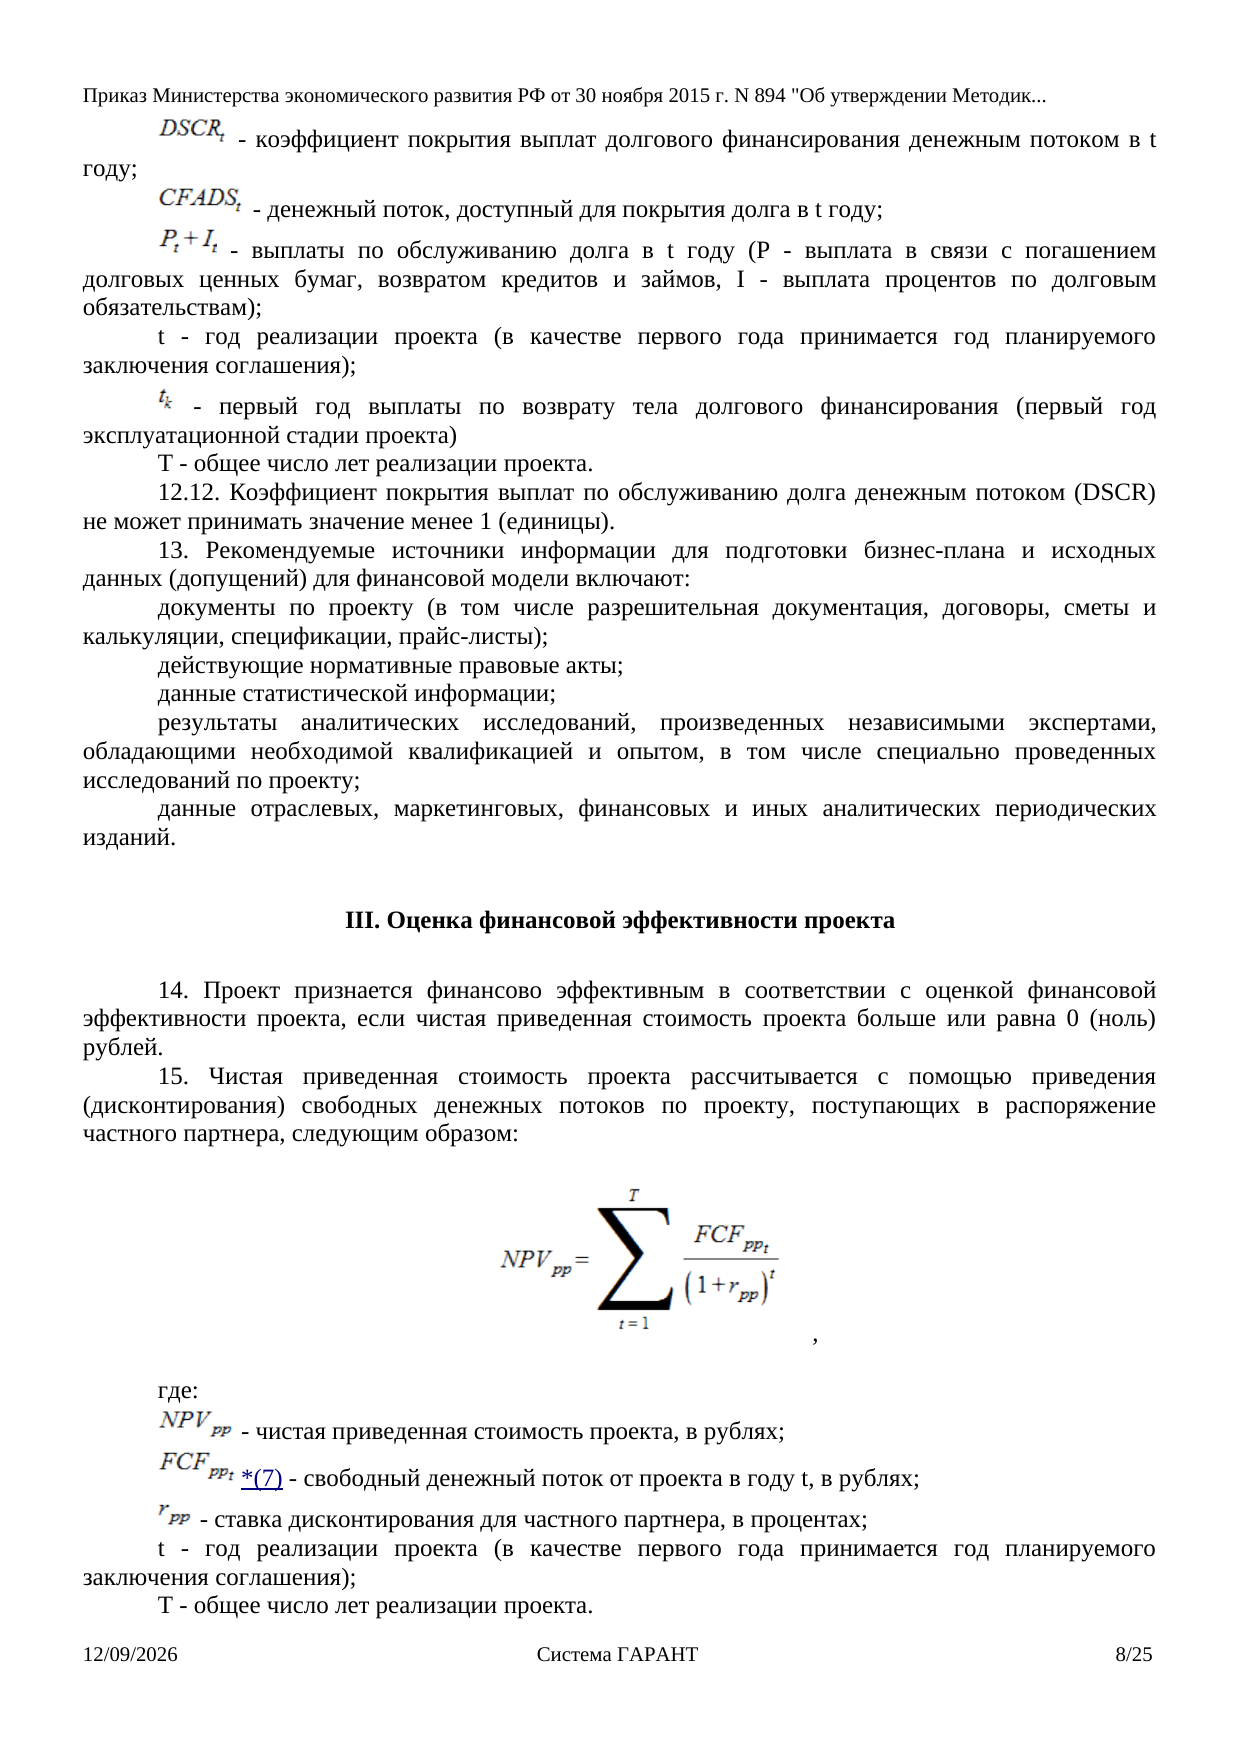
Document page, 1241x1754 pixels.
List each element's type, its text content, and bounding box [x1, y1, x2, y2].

text - первый год выплаты по возврату тела долгового финансирования (первый год эксплуатационной стадии проекта) [83, 379, 1157, 448]
text документы по проекту (в том числе разрешительная документация, договоры, сметы и калькуляции, спецификации, прайс-листы); [83, 592, 1157, 650]
picture [157, 1491, 194, 1528]
subtitle III. Оценка финансовой эффективности проекта [83, 905, 1157, 933]
text - выплаты по обслуживанию долга в t году (Р - выплата в связи с погашением долговых ценных бумаг, возвратом кредитов и займов, I - выплата процентов по долговым обязательствам); [83, 223, 1157, 321]
text Т - общее число лет реализации проекта. [83, 1590, 1157, 1619]
text - коэффициент покрытия выплат долгового финансирования денежным потоком в t году; [83, 112, 1157, 182]
text 14. Проект признается финансово эффективным в соответствии с оценкой финансовой эффективности проекта, если чистая приведенная стоимость проекта больше или равна 0 (ноль) рублей. [83, 975, 1157, 1061]
picture [157, 1404, 235, 1440]
text t - год реализации проекта (в качестве первого года принимается год планируемого заключения соглашения); [83, 1533, 1157, 1590]
text - денежный поток, доступный для покрытия долга в t году; [83, 182, 1157, 223]
text - ставка дисконтирования для частного партнера, в процентах; [83, 1492, 1157, 1533]
text данные отраслевых, маркетинговых, финансовых и иных аналитических периодических изданий. [83, 793, 1157, 851]
picture [157, 378, 176, 415]
text 13. Рекомендуемые источники информации для подготовки бизнес-плана и исходных данных (допущений) для финансовой модели включают: [83, 535, 1157, 592]
picture [157, 181, 247, 218]
text результаты аналитических исследований, произведенных независимыми экспертами, обладающими необходимой квалификацией и опытом, в том числе специально проведенных исследований по проекту; [83, 707, 1157, 793]
text Т - общее число лет реализации проекта. [83, 448, 1157, 477]
text данные статистической информации; [83, 678, 1157, 707]
text , [83, 1176, 1157, 1347]
text t - год реализации проекта (в качестве первого года принимается год планируемого заключения соглашения); [83, 321, 1157, 379]
text 15. Чистая приведенная стоимость проекта рассчитывается с помощью приведения (дисконтирования) свободных денежных потоков по проекту, поступающих в распоряжение частного партнера, следующим образом: [83, 1061, 1157, 1147]
text действующие нормативные правовые акты; [83, 650, 1157, 678]
picture [157, 112, 229, 148]
text 12.12. Коэффициент покрытия выплат по обслуживанию долга денежным потоком (DSCR) не может принимать значение менее 1 (единицы). [83, 477, 1157, 535]
picture [492, 1175, 806, 1342]
text где: [83, 1376, 1157, 1404]
picture [157, 222, 217, 259]
picture [157, 1445, 235, 1487]
text *(7) - свободный денежный поток от проекта в году t, в рублях; [83, 1445, 1157, 1492]
text - чистая приведенная стоимость проекта, в рублях; [83, 1404, 1157, 1445]
